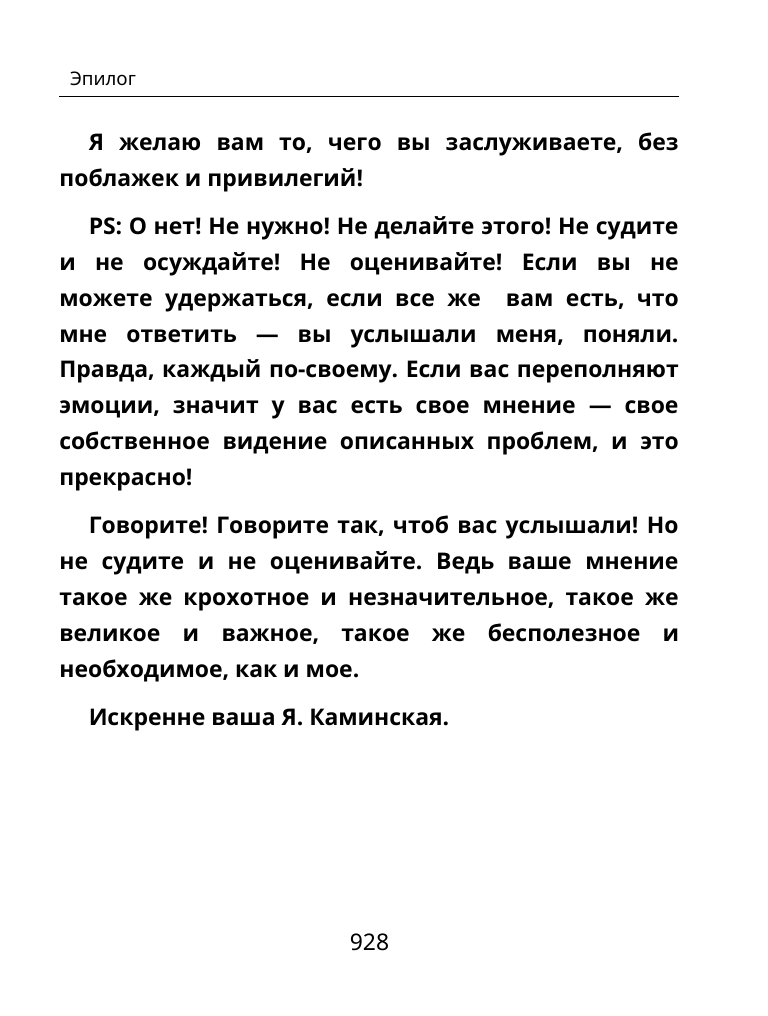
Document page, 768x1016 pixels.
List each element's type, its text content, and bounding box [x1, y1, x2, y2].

text Говорите! Говорите так, чтоб вас услышали! Но не судите и не оценивайте. Ведь ваше мнение такое же крохотное и незначительное, такое же великое и важное, такое же бесполезное и необходимое, как и мое. [59, 509, 679, 684]
text PS: О нет! Не нужно! Не делайте этого! Не судите и не осуждайте! Не оценивайте! Если вы не можете удержаться, если все же вам есть, что мне ответить — вы услышали меня, поняли. Правда, каждый по-своему. Если вас переполняют эмоции, значит у вас есть свое мнение — свое собственное видение описанных проблем, и это прекрасно! [59, 210, 679, 492]
text Искренне ваша Я. Каминская. [59, 700, 679, 732]
text Я желаю вам то, чего вы заслуживаете, без поблажек и привилегий! [59, 126, 679, 193]
